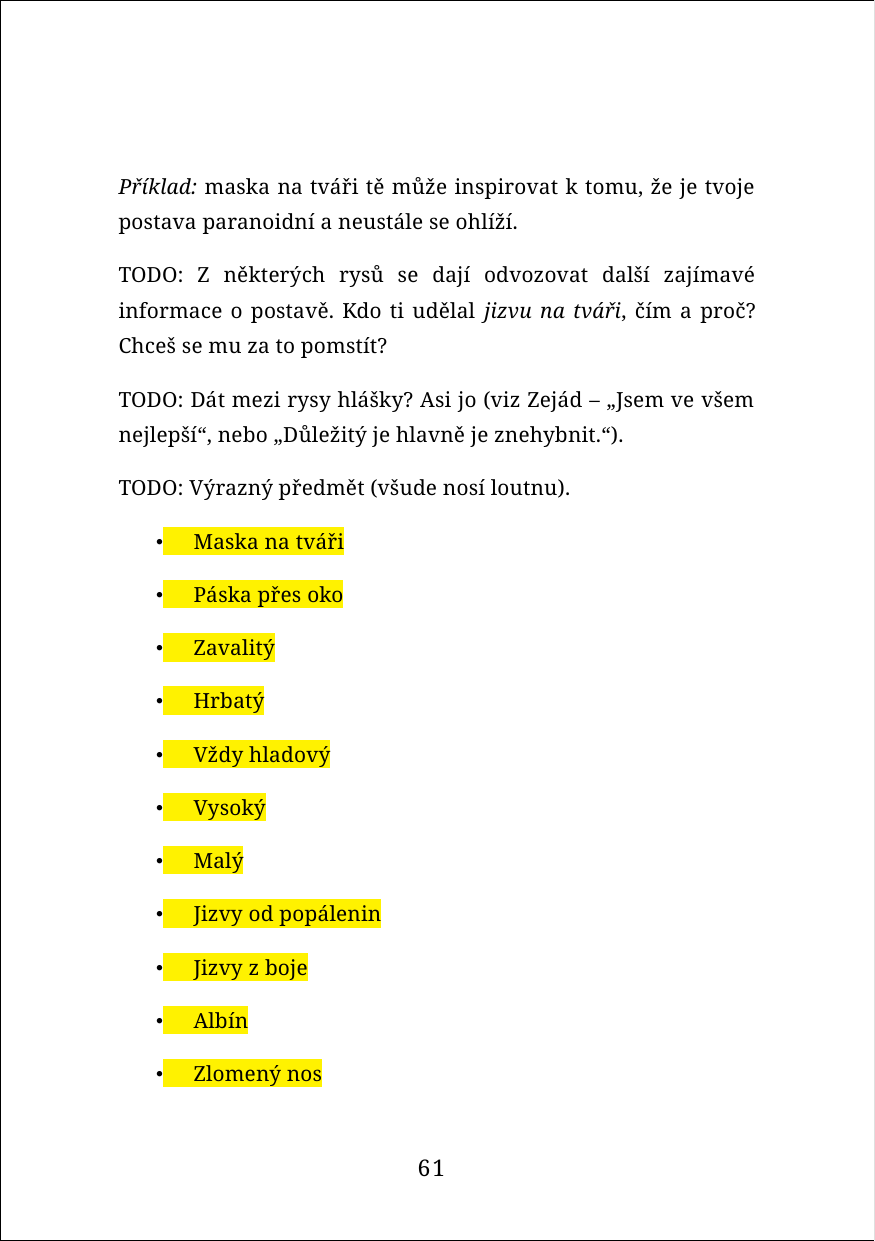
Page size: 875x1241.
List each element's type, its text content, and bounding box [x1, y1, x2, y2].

list Vysoký [156, 793, 756, 821]
list Albín [156, 1006, 756, 1034]
text TODO: Výrazný předmět (všude nosí loutnu). [118, 473, 756, 502]
text TODO: Dát mezi rysy hlášky? Asi jo (viz Zejád – „Jsem ve všem nejlepší“, nebo „Důležitý je hlavně je znehybnit.“). [118, 385, 756, 449]
text Příklad: maska na tváři tě může inspirovat k tomu, že je tvoje postava paranoidní a neustále se ohlíží. [118, 172, 756, 236]
list Hrbatý [156, 686, 756, 715]
list Jizvy z boje [156, 953, 756, 981]
text TODO: Z některých rysů se dají odvozovat další zajímavé informace o postavě. Kdo ti udělal jizvu na tváři, čím a proč? Chceš se mu za to pomstít? [118, 261, 756, 360]
list Páska přes oko [156, 580, 756, 608]
list Vždy hladový [156, 740, 756, 768]
list Zavalitý [156, 633, 756, 662]
list Maska na tváři [156, 527, 756, 555]
list Malý [156, 846, 756, 874]
list Zlomený nos [156, 1059, 756, 1087]
list Jizvy od popálenin [156, 899, 756, 928]
